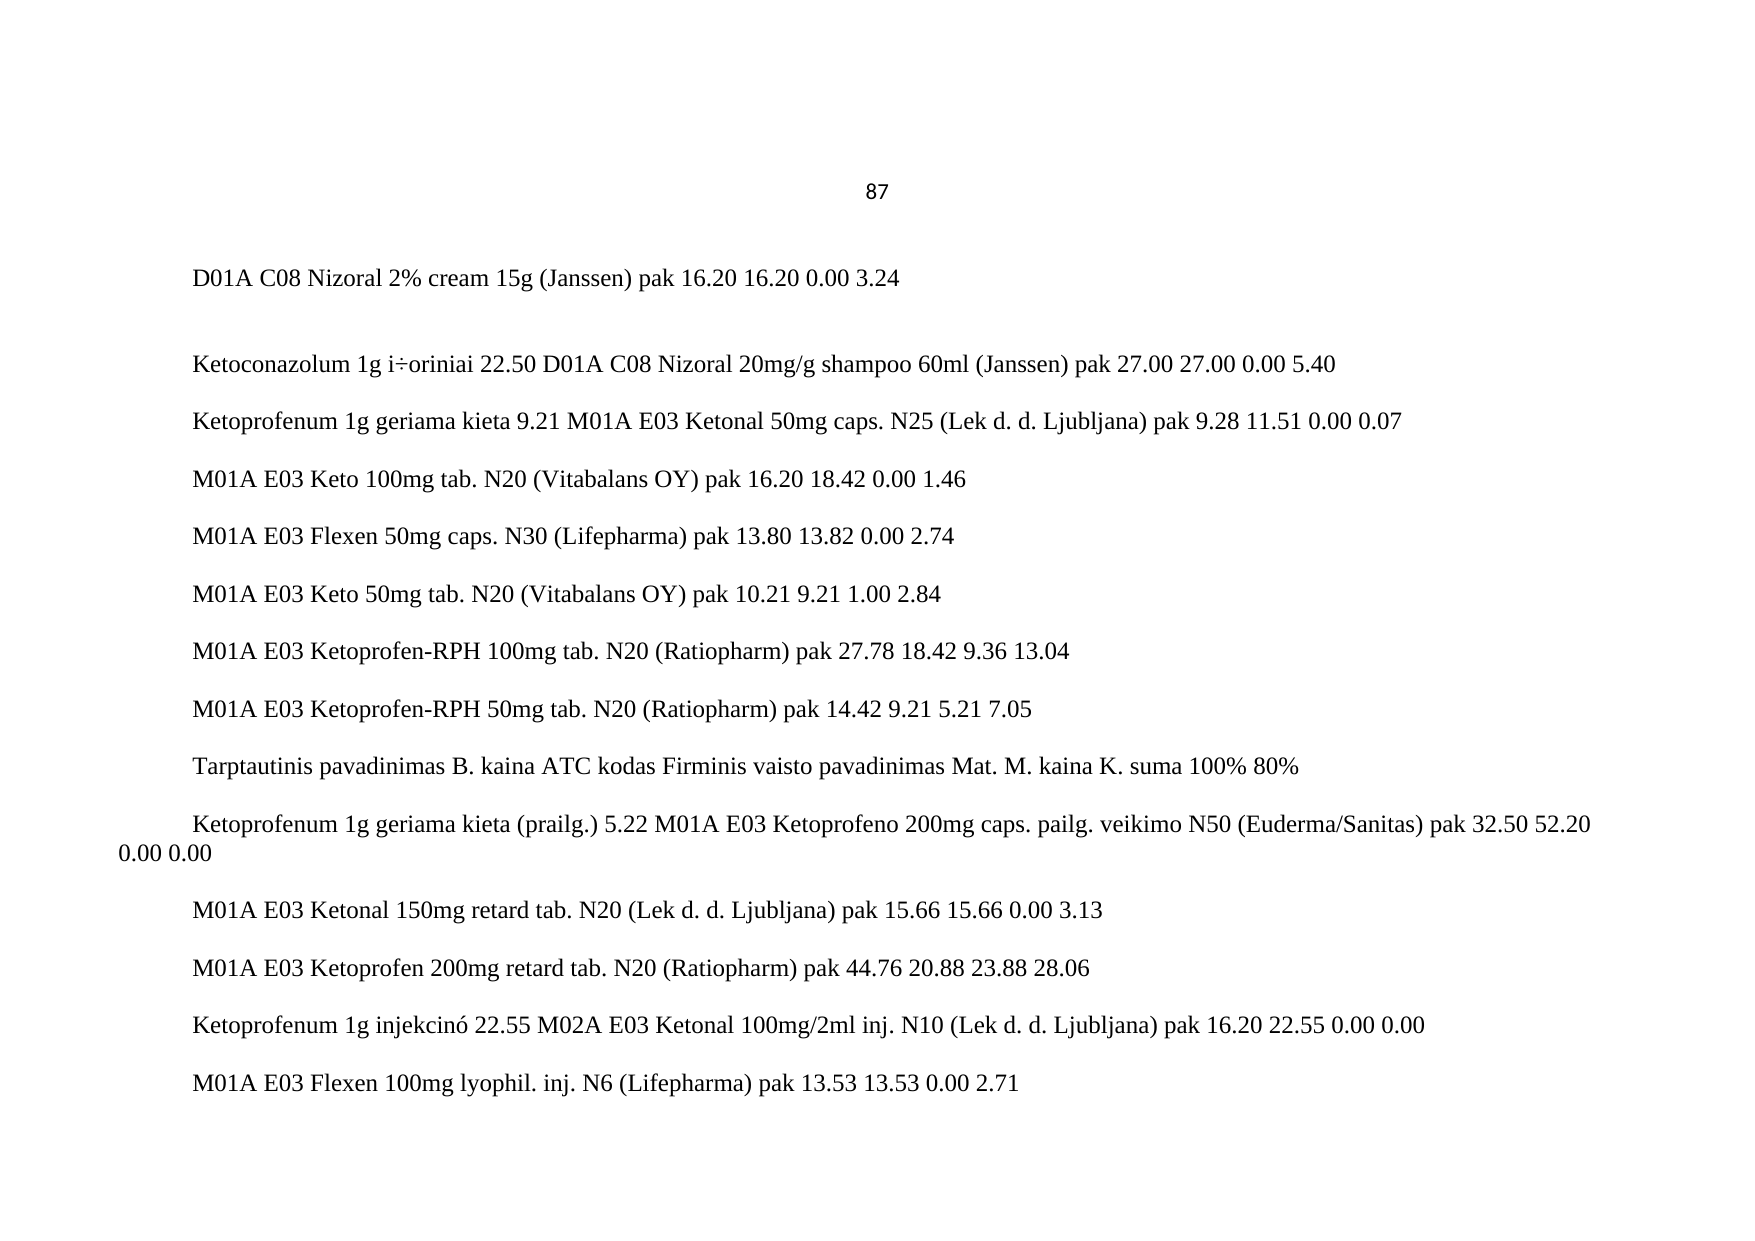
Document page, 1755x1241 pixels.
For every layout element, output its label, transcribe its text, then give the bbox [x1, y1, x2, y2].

text Ketoconazolum 1g i÷oriniai 22.50 D01A C08 Nizoral 20mg/g shampoo 60ml (Janssen) pak 27.00 27.00 0.00 5.40 [118, 349, 1636, 378]
text M01A E03 Keto 50mg tab. N20 (Vitabalans OY) pak 10.21 9.21 1.00 2.84 [118, 579, 1636, 608]
text Ketoprofenum 1g geriama kieta (prailg.) 5.22 M01A E03 Ketoprofeno 200mg caps. pailg. veikimo N50 (Euderma/Sanitas) pak 32.50 52.20 0.00 0.00 [118, 809, 1636, 866]
text Tarptautinis pavadinimas B. kaina ATC kodas Firminis vaisto pavadinimas Mat. M. kaina K. suma 100% 80% [118, 751, 1636, 780]
text M01A E03 Ketoprofen 200mg retard tab. N20 (Ratiopharm) pak 44.76 20.88 23.88 28.06 [118, 953, 1636, 981]
text M01A E03 Ketoprofen-RPH 100mg tab. N20 (Ratiopharm) pak 27.78 18.42 9.36 13.04 [118, 636, 1636, 665]
text M01A E03 Ketonal 150mg retard tab. N20 (Lek d. d. Ljubljana) pak 15.66 15.66 0.00 3.13 [118, 895, 1636, 924]
text Ketoprofenum 1g geriama kieta 9.21 M01A E03 Ketonal 50mg caps. N25 (Lek d. d. Ljubljana) pak 9.28 11.51 0.00 0.07 [118, 406, 1636, 435]
text M01A E03 Ketoprofen-RPH 50mg tab. N20 (Ratiopharm) pak 14.42 9.21 5.21 7.05 [118, 694, 1636, 723]
text D01A C08 Nizoral 2% cream 15g (Janssen) pak 16.20 16.20 0.00 3.24 [118, 263, 1636, 291]
text Ketoprofenum 1g injekcinó 22.55 M02A E03 Ketonal 100mg/2ml inj. N10 (Lek d. d. Ljubljana) pak 16.20 22.55 0.00 0.00 [118, 1010, 1636, 1039]
text M01A E03 Keto 100mg tab. N20 (Vitabalans OY) pak 16.20 18.42 0.00 1.46 [118, 464, 1636, 493]
text M01A E03 Flexen 100mg lyophil. inj. N6 (Lifepharma) pak 13.53 13.53 0.00 2.71 [118, 1068, 1636, 1096]
text M01A E03 Flexen 50mg caps. N30 (Lifepharma) pak 13.80 13.82 0.00 2.74 [118, 521, 1636, 550]
